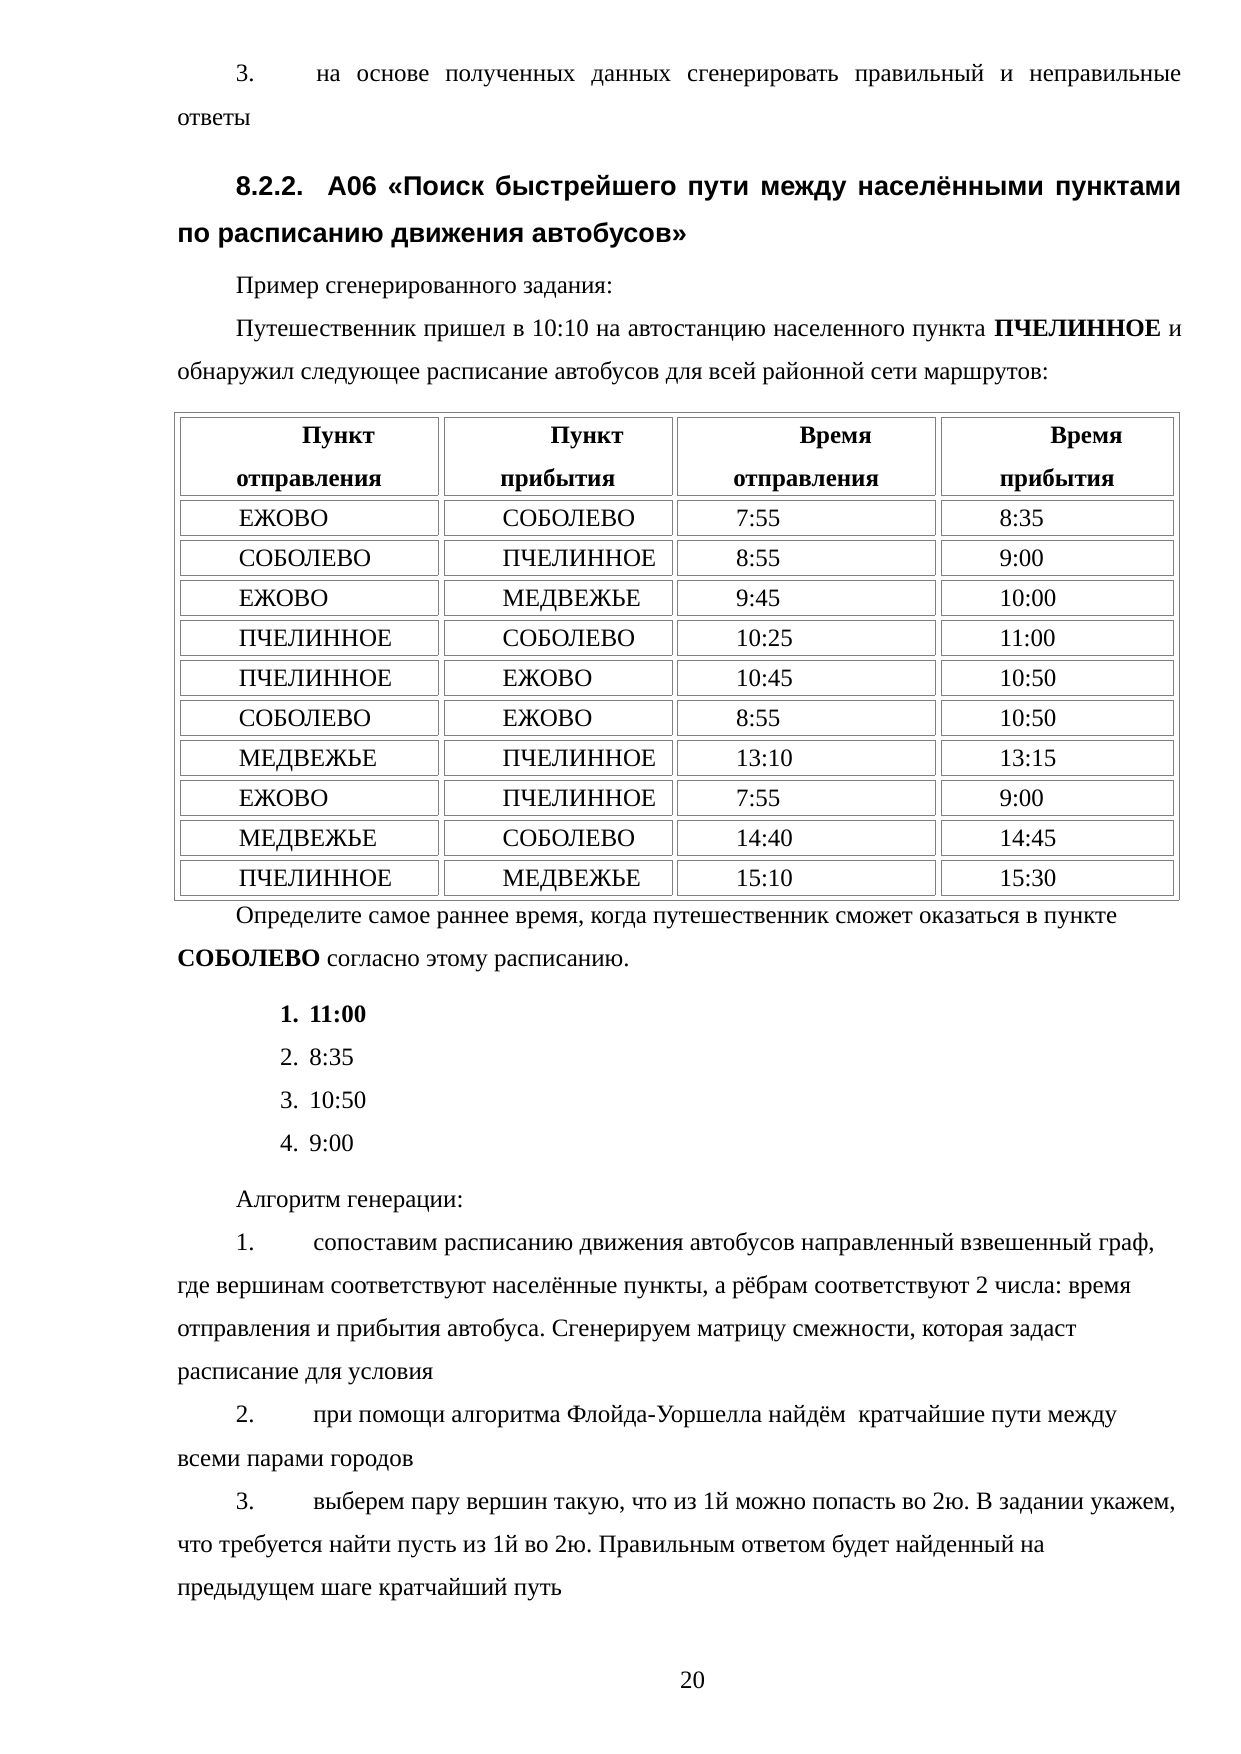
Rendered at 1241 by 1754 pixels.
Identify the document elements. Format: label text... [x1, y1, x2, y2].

table_cell ЕЖОВО [177, 495, 441, 535]
table_cell 15:10 [674, 855, 938, 895]
table_cell МЕДВЕЖЬЕ [177, 815, 441, 855]
table_cell СОБОЛЕВО [177, 695, 441, 735]
table_cell СОБОЛЕВО [441, 615, 674, 655]
table_cell 9:00 [938, 535, 1176, 575]
list 11:00 [221, 999, 1182, 1028]
list 10:50 [221, 1085, 1182, 1114]
table_cell 8:55 [674, 535, 938, 575]
text Пример сгенерированного задания: [177, 270, 1182, 298]
table_cell ПЧЕЛИННОЕ [441, 535, 674, 575]
table_cell ЕЖОВО [441, 695, 674, 735]
table_cell ПЧЕЛИННОЕ [441, 775, 674, 815]
table_cell ЕЖОВО [177, 575, 441, 615]
table_cell 8:55 [674, 695, 938, 735]
table_cell ЕЖОВО [177, 775, 441, 815]
table_cell 15:30 [938, 855, 1176, 895]
table_cell МЕДВЕЖЬЕ [177, 735, 441, 775]
table_cell СОБОЛЕВО [177, 535, 441, 575]
table_cell ПЧЕЛИННОЕ [441, 735, 674, 775]
table_cell 10:50 [938, 655, 1176, 695]
table_cell 9:45 [674, 575, 938, 615]
table_cell 13:10 [674, 735, 938, 775]
table_cell МЕДВЕЖЬЕ [441, 855, 674, 895]
list 8:35 [221, 1042, 1182, 1071]
table_cell 10:25 [674, 615, 938, 655]
table_cell 10:45 [674, 655, 938, 695]
table_cell 10:50 [938, 695, 1176, 735]
table_cell 8:35 [938, 495, 1176, 535]
table_cell 11:00 [938, 615, 1176, 655]
table_cell ПЧЕЛИННОЕ [177, 655, 441, 695]
table_cell ПЧЕЛИННОЕ [177, 615, 441, 655]
table_cell ЕЖОВО [441, 655, 674, 695]
table_cell 14:45 [938, 815, 1176, 855]
list сопоставим расписанию движения автобусов направленный взвешенный граф, где вершинам соответствуют населённые пункты, а рёбрам соответствуют 2 числа: время отправления и прибытия автобуса. Сгенерируем матрицу смежности, которая задаст расписание для условия [177, 1227, 1182, 1385]
list при помощи алгоритма Флойда-Уоршелла найдём кратчайшие пути между всеми парами городов [177, 1399, 1182, 1471]
table_cell 7:55 [674, 495, 938, 535]
list выберем пару вершин такую, что из 1й можно попасть во 2ю. В задании укажем, что требуется найти пусть из 1й во 2ю. Правильным ответом будет найденный на предыдущем шаге кратчайший путь [177, 1486, 1182, 1601]
table_cell 14:40 [674, 815, 938, 855]
text Алгоритм генерации: [177, 1184, 1182, 1213]
table_cell СОБОЛЕВО [441, 815, 674, 855]
table_header Пункт отправления [177, 413, 441, 495]
table_cell 13:15 [938, 735, 1176, 775]
table_cell СОБОЛЕВО [441, 495, 674, 535]
table_cell МЕДВЕЖЬЕ [441, 575, 674, 615]
table_header Пункт прибытия [441, 413, 674, 495]
text Путешественник пришел в 10:10 на автостанцию населенного пункта ПЧЕЛИННОЕ и обнаружил следующее расписание автобусов для всей районной сети маршрутов: [177, 313, 1182, 385]
list на основе полученных данных сгенерировать правильный и неправильные ответы [177, 58, 1182, 130]
table_cell 7:55 [674, 775, 938, 815]
table_header Время отправления [674, 413, 938, 495]
table_cell 10:00 [938, 575, 1176, 615]
table_header Время прибытия [938, 413, 1176, 495]
text Определите самое раннее время, когда путешественник сможет оказаться в пункте СОБОЛЕВО согласно этому расписанию. [177, 900, 1182, 972]
list 9:00 [221, 1128, 1182, 1157]
subtitle A06 «Поиск быстрейшего пути между населёнными пунктами по расписанию движения автобусов» [177, 170, 1182, 248]
table_cell 9:00 [938, 775, 1176, 815]
table_cell ПЧЕЛИННОЕ [177, 855, 441, 895]
